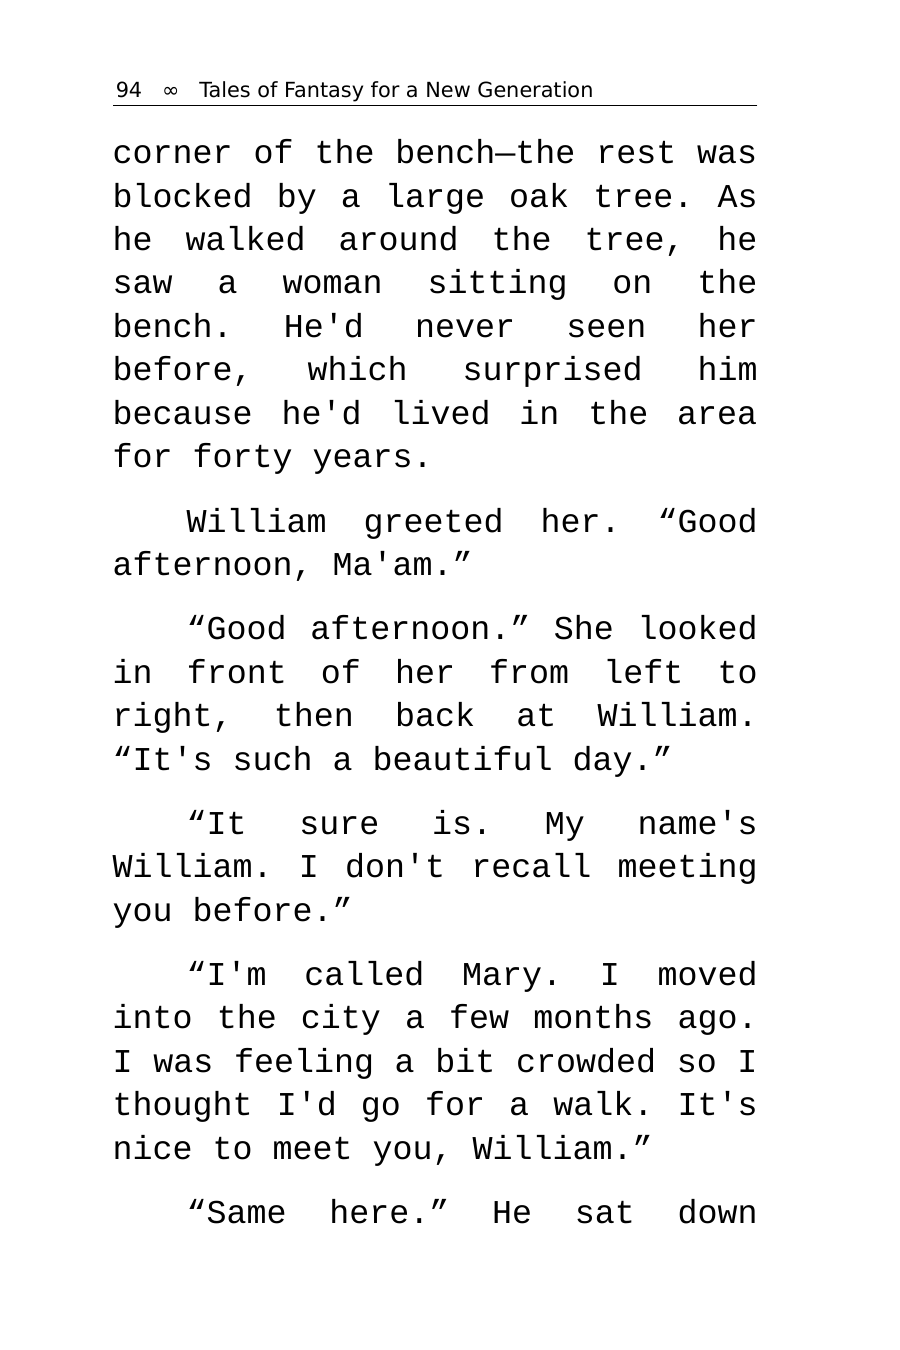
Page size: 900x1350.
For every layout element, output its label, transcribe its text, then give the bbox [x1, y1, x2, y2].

text “Good afternoon.” She looked in front of her from left to right, then back at William. “It's such a beautiful day.” [112, 612, 757, 780]
text “It sure is. My name's William. I don't recall meeting you before.” [112, 807, 757, 931]
text “Same here.” He sat down [112, 1196, 757, 1233]
text “I'm called Mary. I moved into the city a few months ago. I was feeling a bit crowded so I thought I'd go for a walk. It's nice to meet you, William.” [112, 958, 757, 1169]
text corner of the bench—the rest was blocked by a large oak tree. As he walked around the tree, he saw a woman sitting on the bench. He'd never seen her before, which surprised him because he'd lived in the area for forty years. [112, 136, 757, 478]
text William greeted her. “Good afternoon, Ma'am.” [112, 504, 757, 586]
